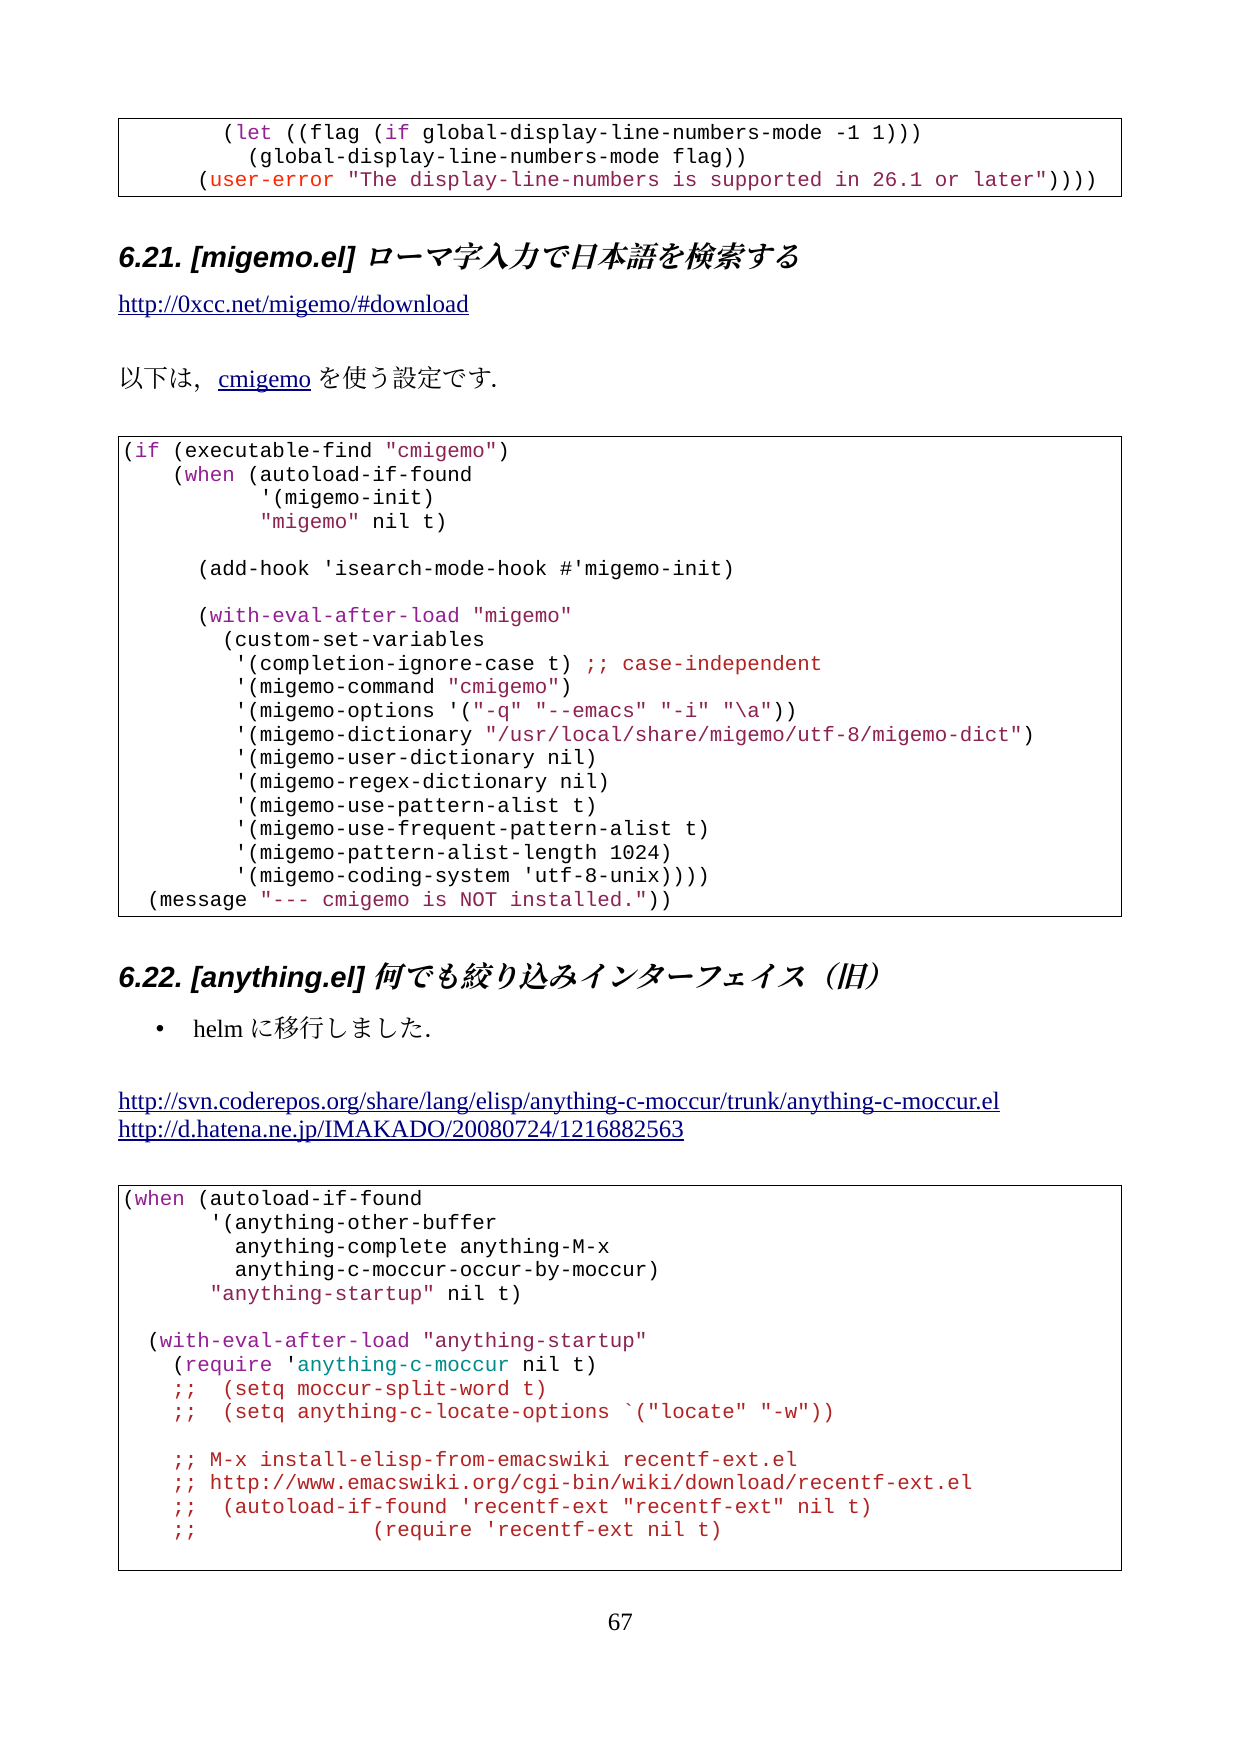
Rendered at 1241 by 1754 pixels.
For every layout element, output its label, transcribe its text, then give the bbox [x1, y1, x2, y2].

text ;; http://www.emacswiki.org/cgi-bin/wiki/download/recentf-ext.el [119, 1468, 1121, 1492]
text (with-eval-after-load "anything-startup" [119, 1326, 1121, 1350]
text (when (autoload-if-found [119, 459, 1121, 483]
text "anything-startup" nil t) [119, 1279, 1121, 1303]
text (with-eval-after-load "migemo" [119, 601, 1121, 625]
text 以下は，cmigemo を使う設定です． [118, 359, 1122, 423]
list helm に移行しました． [156, 1008, 1122, 1073]
text ;; (setq anything-c-locate-options `("locate" "-w")) [119, 1397, 1121, 1421]
text http://0xcc.net/migemo/#download [118, 289, 1122, 346]
text "migemo" nil t) [119, 507, 1121, 531]
text anything-c-moccur-occur-by-moccur) [119, 1255, 1121, 1279]
text (let ((flag (if global-display-line-numbers-mode -1 1))) [119, 119, 1121, 142]
text (custom-set-variables [119, 625, 1121, 649]
text ;; (setq moccur-split-word t) [119, 1374, 1121, 1397]
subtitle [anything.el] 何でも絞り込みインターフェイス（旧） [118, 954, 1122, 996]
text (require 'anything-c-moccur nil t) [119, 1350, 1121, 1374]
text (message "--- cmigemo is NOT installed.")) [119, 885, 1121, 916]
text '(migemo-use-frequent-pattern-alist t) [119, 814, 1121, 838]
text ;; (autoload-if-found 'recentf-ext "recentf-ext" nil t) [119, 1492, 1121, 1516]
text (when (autoload-if-found [119, 1186, 1121, 1208]
text '(migemo-dictionary "/usr/local/share/migemo/utf-8/migemo-dict") [119, 720, 1121, 743]
text ;; M-x install-elisp-from-emacswiki recentf-ext.el [119, 1444, 1121, 1468]
text '(migemo-pattern-alist-length 1024) [119, 838, 1121, 862]
text '(migemo-command "cmigemo") [119, 672, 1121, 696]
text '(migemo-regex-dictionary nil) [119, 767, 1121, 791]
text http://svn.coderepos.org/share/lang/elisp/anything-c-moccur/trunk/anything-c-moccur.el http://d.hatena.ne.jp/IMAKADO/20080724/1216882563 [118, 1086, 1122, 1172]
text anything-complete anything-M-x [119, 1232, 1121, 1255]
text '(migemo-user-dictionary nil) [119, 743, 1121, 767]
text (global-display-line-numbers-mode flag)) [119, 142, 1121, 165]
text '(anything-other-buffer [119, 1208, 1121, 1232]
text '(migemo-use-pattern-alist t) [119, 791, 1121, 814]
text (add-hook 'isearch-mode-hook #'migemo-init) [119, 554, 1121, 578]
subtitle [migemo.el] ローマ字入力で日本語を検索する [118, 234, 1122, 276]
text ;; (require 'recentf-ext nil t) [119, 1516, 1121, 1539]
text (user-error "The display-line-numbers is supported in 26.1 or later")))) [119, 165, 1121, 196]
text '(completion-ignore-case t) ;; case-independent [119, 649, 1121, 672]
text '(migemo-coding-system 'utf-8-unix)))) [119, 862, 1121, 885]
text '(migemo-options '("-q" "--emacs" "-i" "\a")) [119, 696, 1121, 720]
text '(migemo-init) [119, 483, 1121, 507]
text (if (executable-find "cmigemo") [119, 437, 1121, 459]
